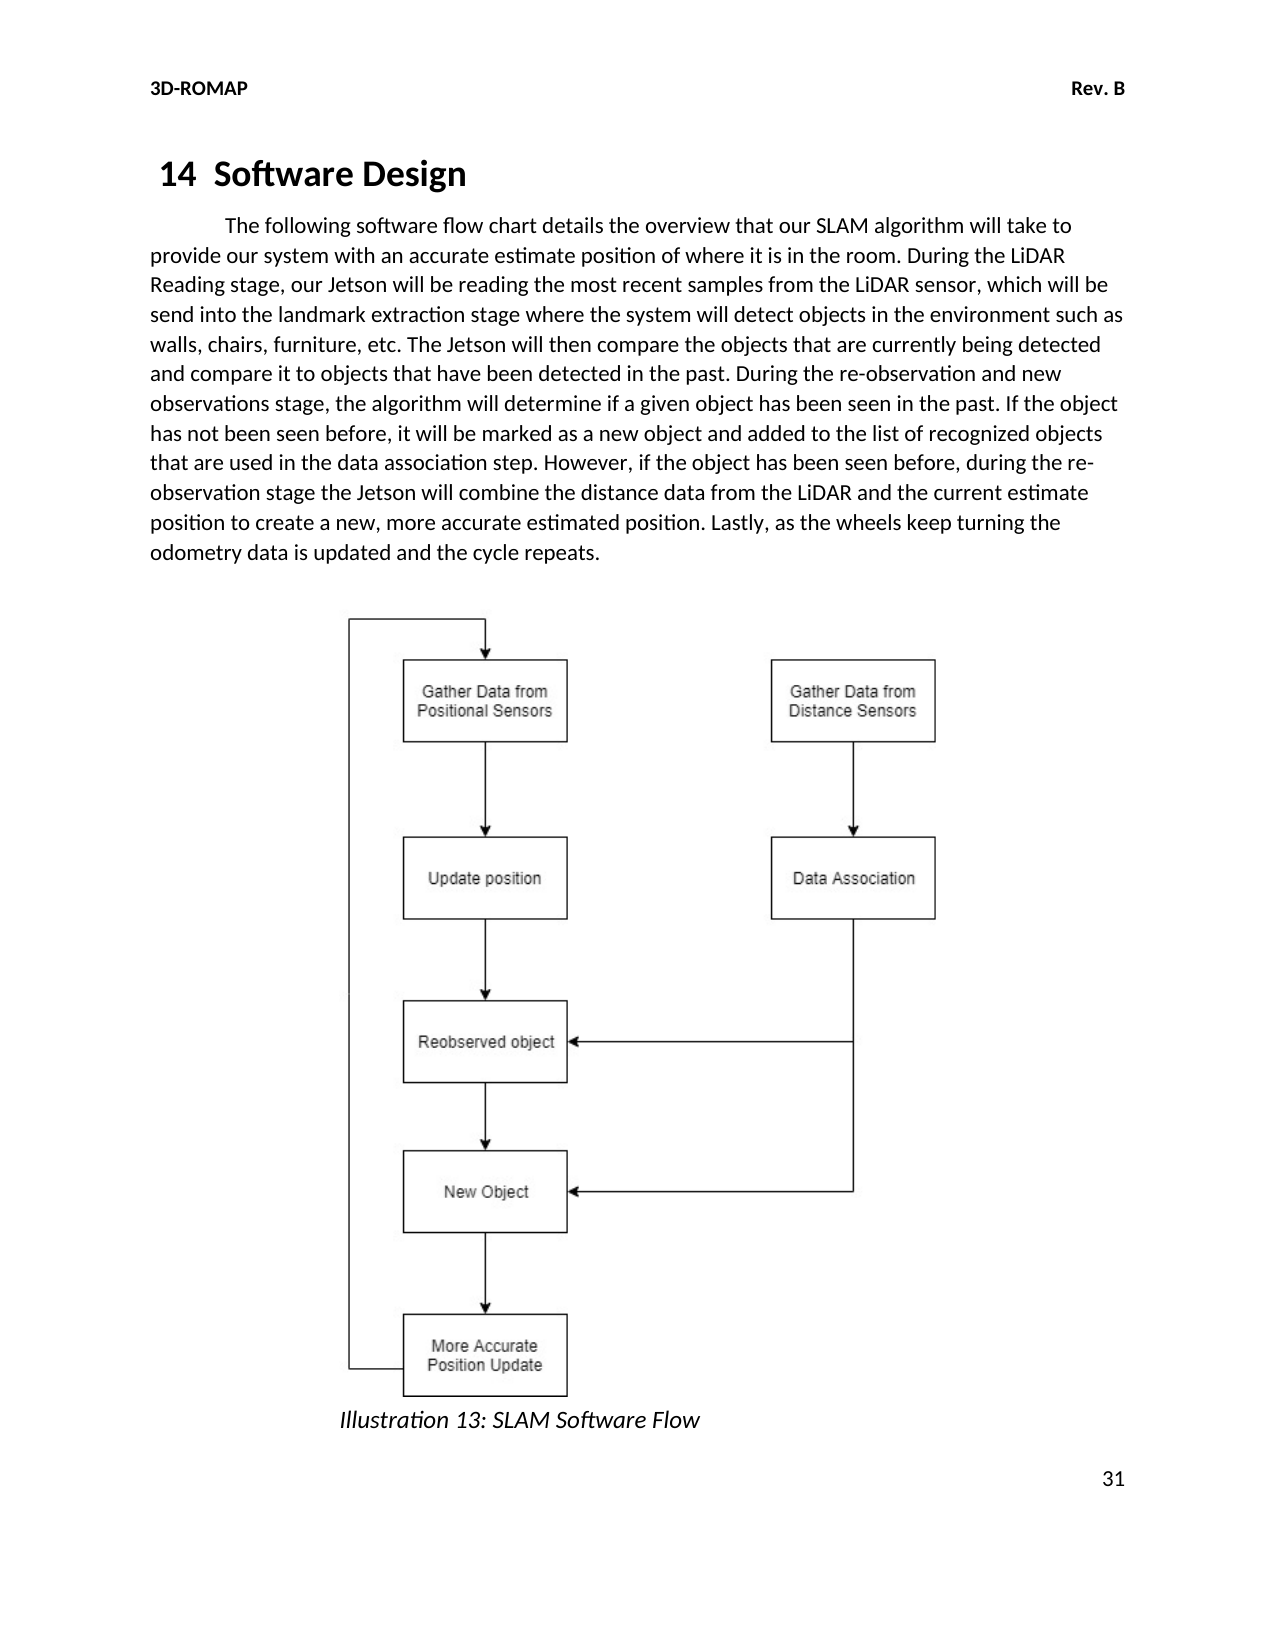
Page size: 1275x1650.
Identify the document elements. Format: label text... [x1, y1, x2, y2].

picture [339, 609, 936, 1397]
text Illustration 13: SLAM Software Flow [339, 1397, 936, 1435]
text The following software flow chart details the overview that our SLAM algorithm will take to provide our system with an accurate estimate position of where it is in the room. During the LiDAR Reading stage, our Jetson will be reading the most recent samples from the LiDAR sensor, which will be send into the landmark extraction stage where the system will detect objects in the environment such as walls, chairs, furniture, etc. The Jetson will then compare the objects that are currently being detected and compare it to objects that have been detected in the past. During the re-observation and new observations stage, the algorithm will determine if a given object has been seen in the past. If the object has not been seen before, it will be marked as a new object and added to the list of recognized objects that are used in the data association step. However, if the object has been seen before, during the re-observation stage the Jetson will combine the distance data from the LiDAR and the current estimate position to create a new, more accurate estimated position. Lastly, as the wheels keep turning the odometry data is updated and the cycle repeats. [150, 211, 1125, 566]
subtitle Software Design [150, 150, 1125, 196]
